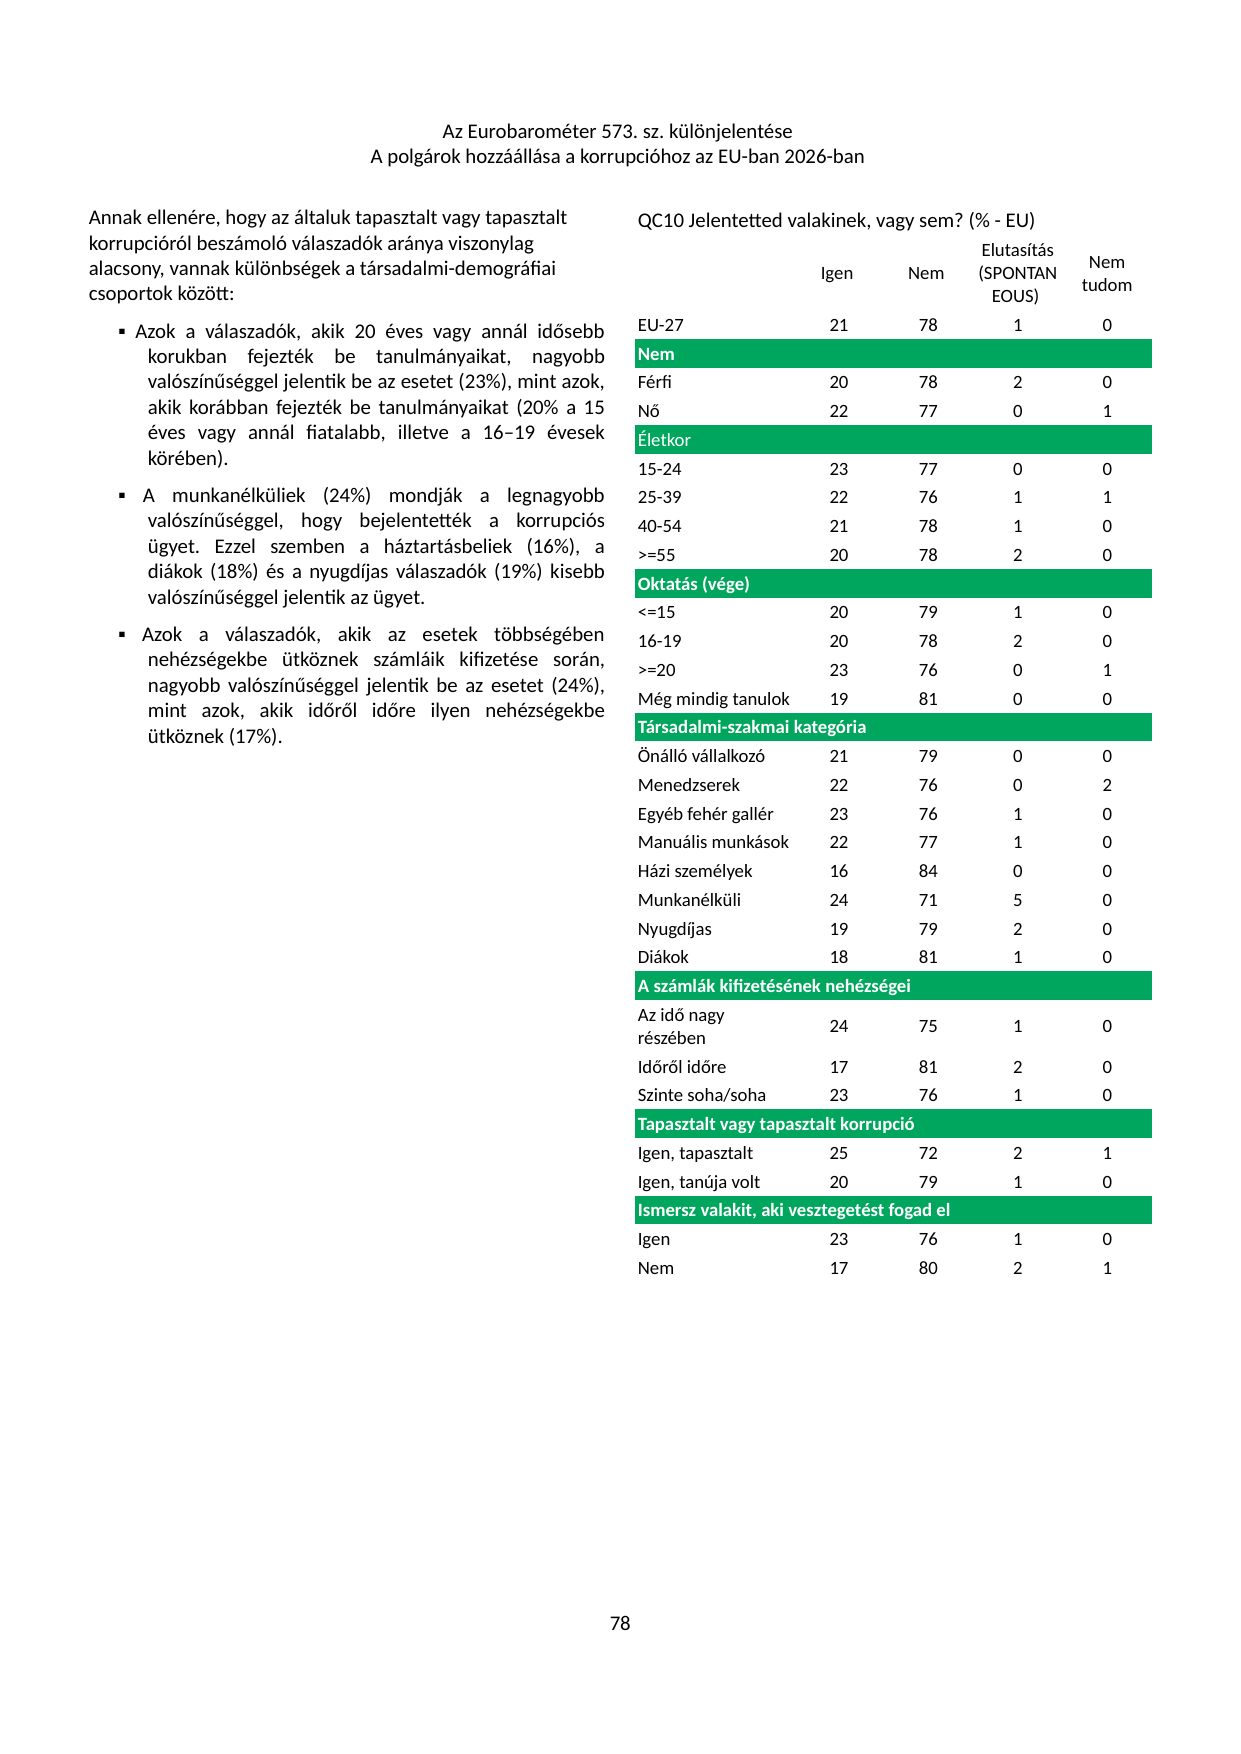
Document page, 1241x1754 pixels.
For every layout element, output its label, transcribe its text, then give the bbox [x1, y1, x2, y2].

table_cell Menedzserek [635, 770, 794, 799]
table_cell 2 [973, 368, 1062, 396]
table_cell 1 [973, 828, 1062, 856]
table_cell 0 [1062, 1052, 1152, 1081]
table_cell 0 [973, 770, 1062, 799]
table_cell 19 [794, 684, 883, 713]
table_cell 1 [973, 1081, 1062, 1109]
table_cell 0 [1062, 1167, 1152, 1196]
text Annak ellenére, hogy az általuk tapasztalt vagy tapasztalt korrupcióról beszámoló válaszadók aránya viszonylag alacsony, vannak különbségek a társadalmi-demográfiai csoportok között: [88, 204, 605, 306]
table_cell 1 [973, 799, 1062, 828]
table_cell 22 [794, 828, 883, 856]
table_cell Szinte soha/soha [635, 1081, 794, 1109]
table_cell 77 [884, 396, 973, 425]
table_cell 0 [1062, 511, 1152, 540]
table_cell 0 [1062, 1081, 1152, 1109]
table_cell 23 [794, 1081, 883, 1109]
table_cell 84 [884, 856, 973, 885]
table_cell 77 [884, 828, 973, 856]
table_cell 20 [794, 368, 883, 396]
table_cell 1 [973, 943, 1062, 971]
table_cell 0 [973, 856, 1062, 885]
table_cell 20 [794, 1167, 883, 1196]
table_cell 0 [1062, 598, 1152, 626]
table_cell Nem [635, 1253, 794, 1282]
table_cell 81 [884, 684, 973, 713]
table_cell 0 [1062, 454, 1152, 483]
table_cell EU-27 [635, 310, 794, 339]
table_cell 0 [1062, 943, 1152, 971]
table_cell 78 [884, 626, 973, 655]
table_cell 2 [973, 1253, 1062, 1282]
table_cell Igen, tapasztalt [635, 1138, 794, 1167]
text ▪ Azok a válaszadók, akik 20 éves vagy annál idősebb korukban fejezték be tanulmányaikat, nagyobb valószínűséggel jelentik be az esetet (23%), mint azok, akik korábban fejezték be tanulmányaikat (20% a 15 éves vagy annál fiatalabb, illetve a 16–19 évesek körében). [118, 318, 605, 470]
table_cell Férfi [635, 368, 794, 396]
table_cell 23 [794, 454, 883, 483]
table_cell 5 [973, 885, 1062, 914]
table_cell 77 [884, 454, 973, 483]
table_cell 24 [794, 1000, 883, 1052]
table_cell Nő [635, 396, 794, 425]
table_cell 81 [884, 943, 973, 971]
table_cell 0 [1062, 1224, 1152, 1253]
table_cell 25-39 [635, 483, 794, 511]
table_cell Nem tudom [1062, 236, 1152, 310]
table_cell 72 [884, 1138, 973, 1167]
table_cell 1 [973, 1167, 1062, 1196]
table_cell 76 [884, 655, 973, 684]
text ▪ A munkanélküliek (24%) mondják a legnagyobb valószínűséggel, hogy bejelentették a korrupciós ügyet. Ezzel szemben a háztartásbeliek (16%), a diákok (18%) és a nyugdíjas válaszadók (19%) kisebb valószínűséggel jelentik az ügyet. [118, 482, 605, 609]
table_cell Házi személyek [635, 856, 794, 885]
table_cell 1 [1062, 396, 1152, 425]
table_cell 1 [973, 1000, 1062, 1052]
table_cell Munkanélküli [635, 885, 794, 914]
table_cell 2 [973, 1138, 1062, 1167]
table_cell 21 [794, 741, 883, 770]
table_cell 22 [794, 483, 883, 511]
table_cell 2 [973, 626, 1062, 655]
table_cell 79 [884, 741, 973, 770]
table_cell 1 [1062, 655, 1152, 684]
table_cell 2 [973, 1052, 1062, 1081]
table_cell 16 [794, 856, 883, 885]
table_cell 76 [884, 1224, 973, 1253]
table_cell 0 [1062, 885, 1152, 914]
table_cell 1 [1062, 1253, 1152, 1282]
table_cell 1 [973, 483, 1062, 511]
table_cell 20 [794, 598, 883, 626]
table_cell 0 [1062, 856, 1152, 885]
table_cell 0 [1062, 626, 1152, 655]
table_header QC10 Jelentetted valakinek, vagy sem? (% - EU) [635, 204, 1152, 236]
table_cell 21 [794, 511, 883, 540]
table_cell 25 [794, 1138, 883, 1167]
table_cell 40-54 [635, 511, 794, 540]
table_cell 19 [794, 914, 883, 943]
table_cell Diákok [635, 943, 794, 971]
table_cell 78 [884, 511, 973, 540]
table_cell 76 [884, 483, 973, 511]
table_cell Időről időre [635, 1052, 794, 1081]
table_cell 18 [794, 943, 883, 971]
table_cell 2 [973, 914, 1062, 943]
table_cell 1 [973, 598, 1062, 626]
table_cell Önálló vállalkozó [635, 741, 794, 770]
table_cell 0 [1062, 741, 1152, 770]
table_cell 1 [973, 511, 1062, 540]
table_cell <=15 [635, 598, 794, 626]
table_cell Igen [635, 1224, 794, 1253]
table_cell 0 [1062, 684, 1152, 713]
table_cell 79 [884, 914, 973, 943]
table_cell 20 [794, 626, 883, 655]
text ▪ Azok a válaszadók, akik az esetek többségében nehézségekbe ütköznek számláik kifizetése során, nagyobb valószínűséggel jelentik be az esetet (24%), mint azok, akik időről időre ilyen nehézségekbe ütköznek (17%). [118, 621, 605, 748]
table_cell >=20 [635, 655, 794, 684]
table_cell 75 [884, 1000, 973, 1052]
table_cell Elutasítás (SPONTANEOUS) [973, 236, 1062, 310]
table_cell Manuális munkások [635, 828, 794, 856]
table_cell 21 [794, 310, 883, 339]
table_cell 0 [1062, 540, 1152, 569]
table_cell 22 [794, 396, 883, 425]
table_cell [635, 236, 794, 310]
table_cell 76 [884, 1081, 973, 1109]
table_cell 78 [884, 540, 973, 569]
table_cell 2 [1062, 770, 1152, 799]
table_cell 16-19 [635, 626, 794, 655]
table_cell Nyugdíjas [635, 914, 794, 943]
table_cell Az idő nagy részében [635, 1000, 794, 1052]
table_cell Igen, tanúja volt [635, 1167, 794, 1196]
table_cell Igen [794, 236, 883, 310]
table_cell 79 [884, 1167, 973, 1196]
table_cell 76 [884, 770, 973, 799]
table_cell Még mindig tanulok [635, 684, 794, 713]
table_cell 0 [1062, 914, 1152, 943]
table_cell 0 [973, 454, 1062, 483]
table_cell 0 [1062, 368, 1152, 396]
table_cell 0 [1062, 1000, 1152, 1052]
table_cell 23 [794, 655, 883, 684]
table_cell 0 [1062, 799, 1152, 828]
table_cell Ismersz valakit, aki vesztegetést fogad el [635, 1196, 1152, 1224]
table_cell 22 [794, 770, 883, 799]
table_cell 20 [794, 540, 883, 569]
table_cell 0 [973, 741, 1062, 770]
table_cell Oktatás (vége) [635, 569, 1152, 598]
table_cell >=55 [635, 540, 794, 569]
table_cell 1 [973, 310, 1062, 339]
table_cell 0 [973, 655, 1062, 684]
table_cell 2 [973, 540, 1062, 569]
table_cell 76 [884, 799, 973, 828]
table_cell 1 [973, 1224, 1062, 1253]
table_cell 81 [884, 1052, 973, 1081]
table_cell 71 [884, 885, 973, 914]
table_cell Társadalmi-szakmai kategória [635, 713, 1152, 741]
table_cell Életkor [635, 425, 1152, 454]
table_cell 78 [884, 310, 973, 339]
table_cell 17 [794, 1253, 883, 1282]
table_cell 17 [794, 1052, 883, 1081]
table_cell Tapasztalt vagy tapasztalt korrupció [635, 1109, 1152, 1138]
table_cell 0 [973, 396, 1062, 425]
table_cell 15-24 [635, 454, 794, 483]
table_cell Nem [635, 339, 1152, 368]
table_cell 1 [1062, 1138, 1152, 1167]
table_cell Egyéb fehér gallér [635, 799, 794, 828]
table_cell 24 [794, 885, 883, 914]
table_cell 78 [884, 368, 973, 396]
table_cell 23 [794, 1224, 883, 1253]
table_cell 0 [1062, 310, 1152, 339]
table_cell 0 [1062, 828, 1152, 856]
table_cell Nem [884, 236, 973, 310]
table_cell 0 [973, 684, 1062, 713]
table_cell 79 [884, 598, 973, 626]
table_cell A számlák kifizetésének nehézségei [635, 971, 1152, 1000]
table_cell 1 [1062, 483, 1152, 511]
table_cell 23 [794, 799, 883, 828]
table_cell 80 [884, 1253, 973, 1282]
